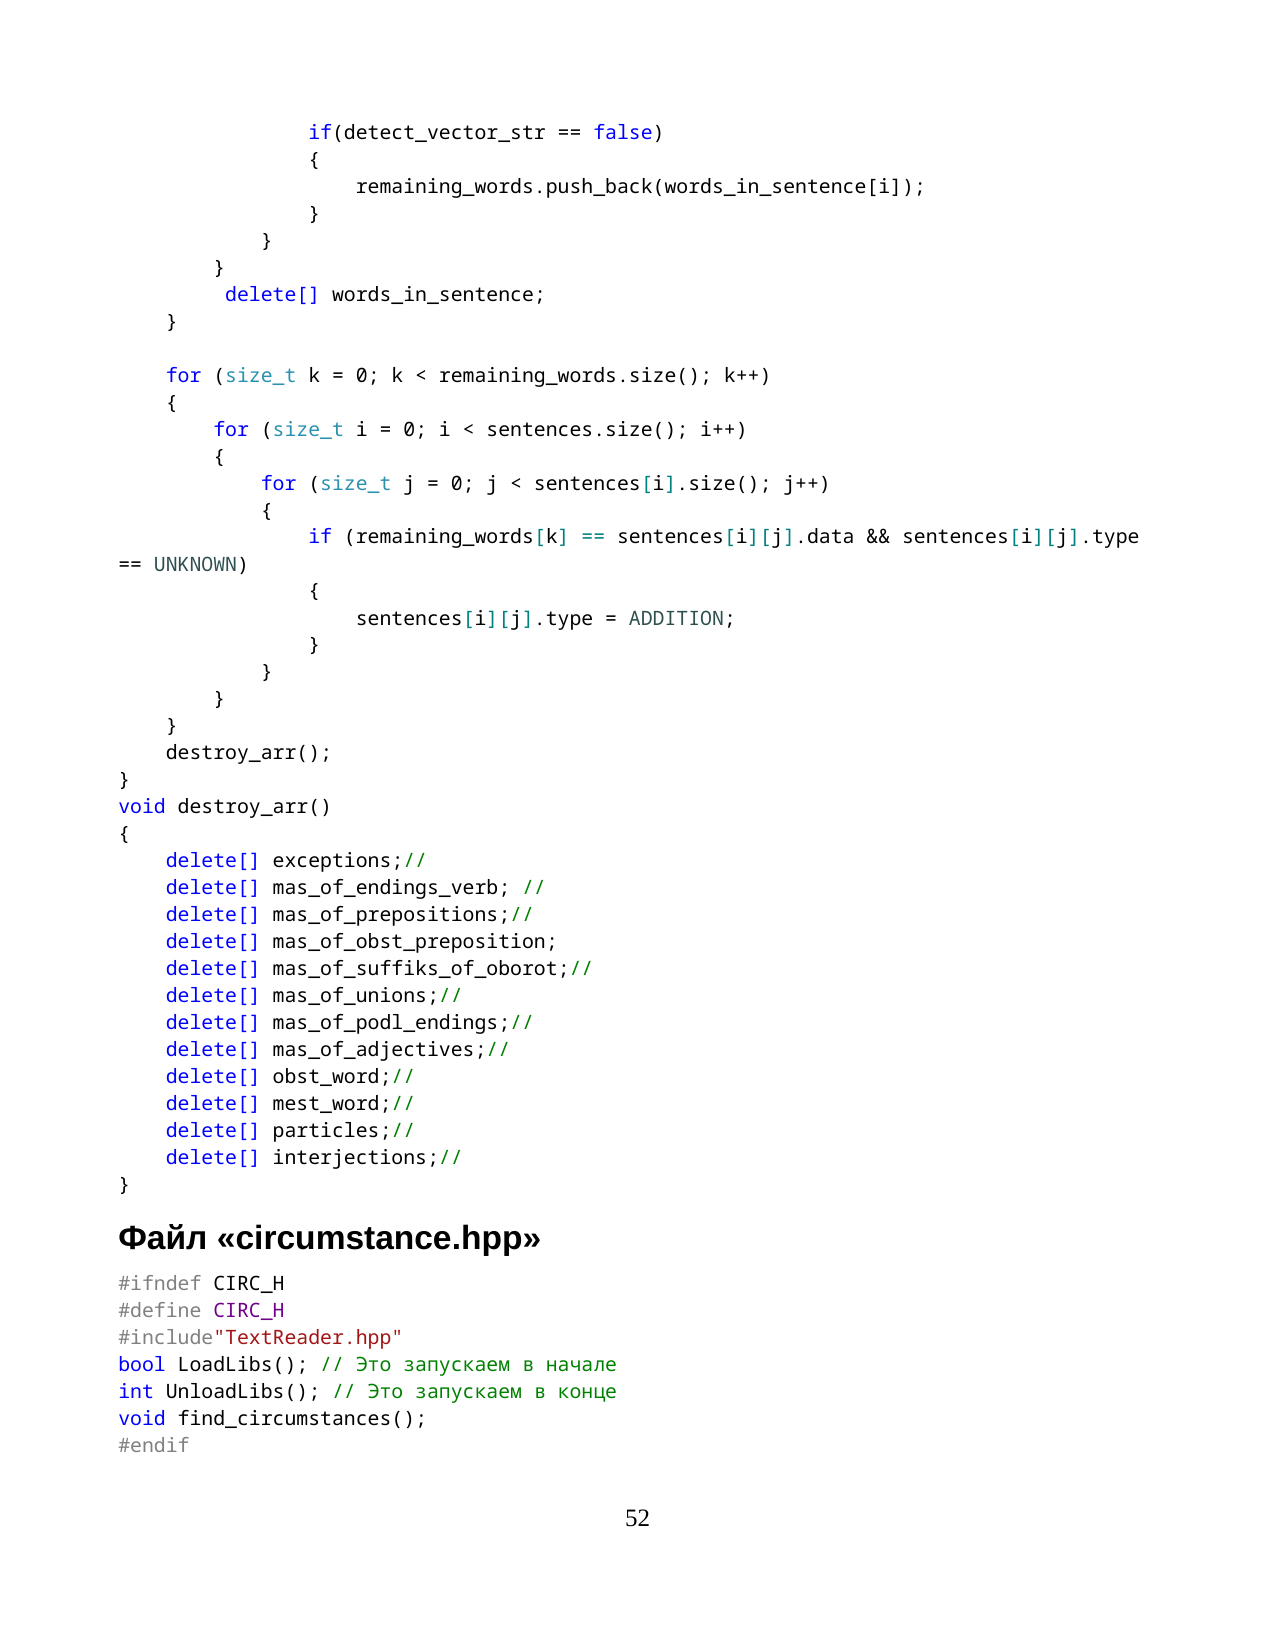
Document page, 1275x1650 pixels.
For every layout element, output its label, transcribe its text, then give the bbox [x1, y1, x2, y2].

text delete[] mas_of_suffiks_of_oborot;// [118, 954, 1157, 981]
text bool LoadLibs(); // Это запускаем в начале [118, 1350, 1157, 1377]
text void destroy_arr() [118, 793, 1157, 819]
text destroy_arr(); [118, 739, 1157, 766]
text } [118, 658, 1157, 685]
text delete[] mas_of_endings_verb; // [118, 873, 1157, 901]
text { [118, 442, 1157, 469]
text delete[] mest_word;// [118, 1089, 1157, 1116]
subtitle Файл «circumstance.hpp» [118, 1218, 1157, 1257]
text delete[] obst_word;// [118, 1062, 1157, 1089]
text #include"TextReader.hpp" [118, 1323, 1157, 1350]
text #ifndef CIRC_H [118, 1269, 1157, 1296]
text } [118, 712, 1157, 739]
text } [118, 685, 1157, 712]
text if(detect_vector_str == false) [118, 118, 1157, 145]
text } [118, 307, 1157, 334]
text delete[] exceptions;// [118, 847, 1157, 873]
text #define CIRC_H [118, 1296, 1157, 1323]
text sentences[i][j].type = ADDITION; [118, 604, 1157, 631]
text delete[] mas_of_podl_endings;// [118, 1008, 1157, 1035]
text void find_circumstances(); [118, 1404, 1157, 1431]
text #endif [118, 1431, 1157, 1458]
text delete[] interjections;// [118, 1143, 1157, 1170]
text int UnloadLibs(); // Это запускаем в конце [118, 1377, 1157, 1404]
text { [118, 577, 1157, 604]
text delete[] particles;// [118, 1116, 1157, 1143]
text } [118, 766, 1157, 793]
text for (size_t k = 0; k < remaining_words.size(); k++) [118, 361, 1157, 388]
text for (size_t j = 0; j < sentences[i].size(); j++) [118, 469, 1157, 496]
text { [118, 819, 1157, 847]
text remaining_words.push_back(words_in_sentence[i]); [118, 172, 1157, 199]
text } [118, 199, 1157, 226]
text { [118, 145, 1157, 172]
text { [118, 388, 1157, 415]
text delete[] mas_of_prepositions;// [118, 901, 1157, 927]
text delete[] mas_of_unions;// [118, 981, 1157, 1008]
text } [118, 253, 1157, 280]
text } [118, 631, 1157, 658]
text if (remaining_words[k] == sentences[i][j].data && sentences[i][j].type == UNKNOWN) [118, 523, 1157, 577]
text delete[] mas_of_obst_preposition; [118, 927, 1157, 954]
text delete[] words_in_sentence; [118, 280, 1157, 307]
text } [118, 226, 1157, 253]
text for (size_t i = 0; i < sentences.size(); i++) [118, 415, 1157, 442]
text } [118, 1170, 1157, 1197]
text delete[] mas_of_adjectives;// [118, 1035, 1157, 1062]
text { [118, 496, 1157, 523]
